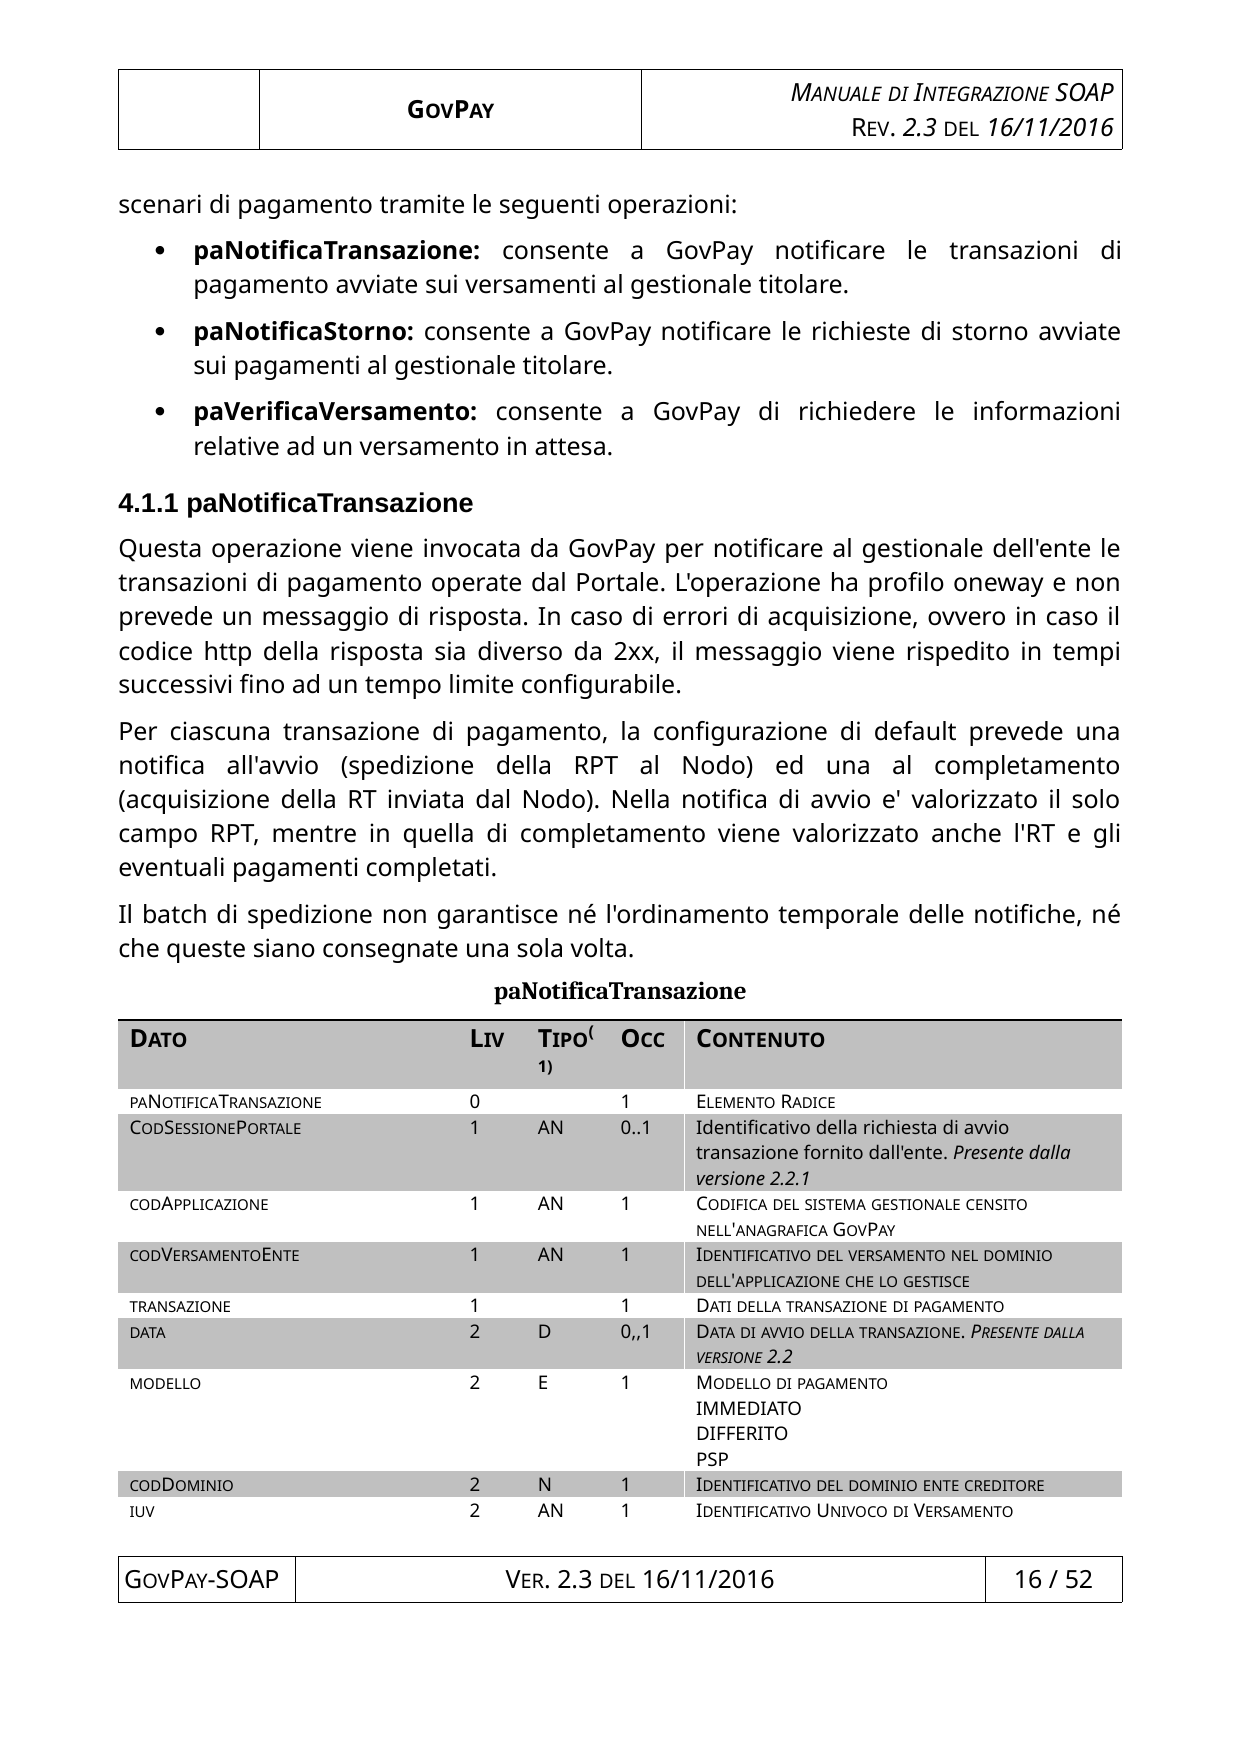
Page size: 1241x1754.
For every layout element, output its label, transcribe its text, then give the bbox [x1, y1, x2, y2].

table_cell [526, 1293, 609, 1318]
table_cell iuv [118, 1497, 458, 1522]
subtitle paNotificaTransazione [118, 487, 1122, 518]
table_cell 1 [609, 1191, 684, 1242]
table_cell 1 [609, 1471, 684, 1497]
table_cell AN [526, 1114, 609, 1191]
table_header paNotificaTransazione [118, 977, 1122, 1018]
table_cell AN [526, 1497, 609, 1522]
table_cell Elemento Radice [685, 1089, 1122, 1114]
table_cell 1 [458, 1191, 526, 1242]
table_cell 1 [609, 1089, 684, 1114]
table_cell Identificativo Univoco di Versamento [685, 1497, 1122, 1522]
table_cell CodSessionePortale [118, 1114, 458, 1191]
table_cell Codifica del sistema gestionale censito nell'anagrafica GovPay [685, 1191, 1122, 1242]
table_cell paNotificaTransazione [118, 1089, 458, 1114]
table_cell modello [118, 1369, 458, 1471]
table_cell Dato [118, 1021, 458, 1089]
table_cell codApplicazione [118, 1191, 458, 1242]
table_cell 1 [458, 1242, 526, 1293]
table_cell 2 [458, 1369, 526, 1471]
table_cell Occ [609, 1021, 684, 1089]
table_cell 2 [458, 1318, 526, 1369]
table_cell 1 [609, 1497, 684, 1522]
table_cell Liv [458, 1021, 526, 1089]
table_cell 2 [458, 1471, 526, 1497]
table_cell 1 [609, 1369, 684, 1471]
table_cell 1 [458, 1114, 526, 1191]
table_cell 0 [458, 1089, 526, 1114]
table_cell 0..1 [609, 1114, 684, 1191]
table_cell codDominio [118, 1471, 458, 1497]
table_cell Modello di pagamento IMMEDIATO DIFFERITO PSP [685, 1369, 1122, 1471]
list paNotificaStorno: consente a GovPay notificare le richieste di storno avviate sui pagamenti al gestionale titolare. [156, 313, 1122, 382]
text Il batch di spedizione non garantisce né l'ordinamento temporale delle notifiche, né che queste siano consegnate una sola volta. [118, 897, 1122, 965]
table_cell transazione [118, 1293, 458, 1318]
table_cell [526, 1089, 609, 1114]
table_cell 0,,1 [609, 1318, 684, 1369]
table_cell 1 [458, 1293, 526, 1318]
table_cell Contenuto [685, 1021, 1122, 1089]
table_cell data [118, 1318, 458, 1369]
table_cell Tipo(1) [526, 1021, 609, 1089]
table_cell Identificativo del versamento nel dominio dell'applicazione che lo gestisce [685, 1242, 1122, 1293]
table_cell E [526, 1369, 609, 1471]
table_cell codVersamentoEnte [118, 1242, 458, 1293]
table_cell Data di avvio della transazione. Presente dalla versione 2.2 [685, 1318, 1122, 1369]
table_cell N [526, 1471, 609, 1497]
text Per ciascuna transazione di pagamento, la configurazione di default prevede una notifica all'avvio (spedizione della RPT al Nodo) ed una al completamento (acquisizione della RT inviata dal Nodo). Nella notifica di avvio e' valorizzato il solo campo RPT, mentre in quella di completamento viene valorizzato anche l'RT e gli eventuali pagamenti completati. [118, 714, 1122, 884]
table_cell AN [526, 1191, 609, 1242]
text scenari di pagamento tramite le seguenti operazioni: [118, 186, 1122, 220]
table_cell 2 [458, 1497, 526, 1522]
table_cell D [526, 1318, 609, 1369]
table_cell AN [526, 1242, 609, 1293]
list paNotificaTransazione: consente a GovPay notificare le transazioni di pagamento avviate sui versamenti al gestionale titolare. [156, 233, 1122, 301]
table_cell Dati della transazione di pagamento [685, 1293, 1122, 1318]
table_cell Identificativo del dominio ente creditore [685, 1471, 1122, 1497]
table_cell 1 [609, 1293, 684, 1318]
text Questa operazione viene invocata da GovPay per notificare al gestionale dell'ente le transazioni di pagamento operate dal Portale. L'operazione ha profilo oneway e non prevede un messaggio di risposta. In caso di errori di acquisizione, ovvero in caso il codice http della risposta sia diverso da 2xx, il messaggio viene rispedito in tempi successivi fino ad un tempo limite configurabile. [118, 531, 1122, 701]
table_cell 1 [609, 1242, 684, 1293]
table_cell Identificativo della richiesta di avvio transazione fornito dall'ente. Presente dalla versione 2.2.1 [685, 1114, 1122, 1191]
list paVerificaVersamento: consente a GovPay di richiedere le informazioni relative ad un versamento in attesa. [156, 394, 1122, 462]
